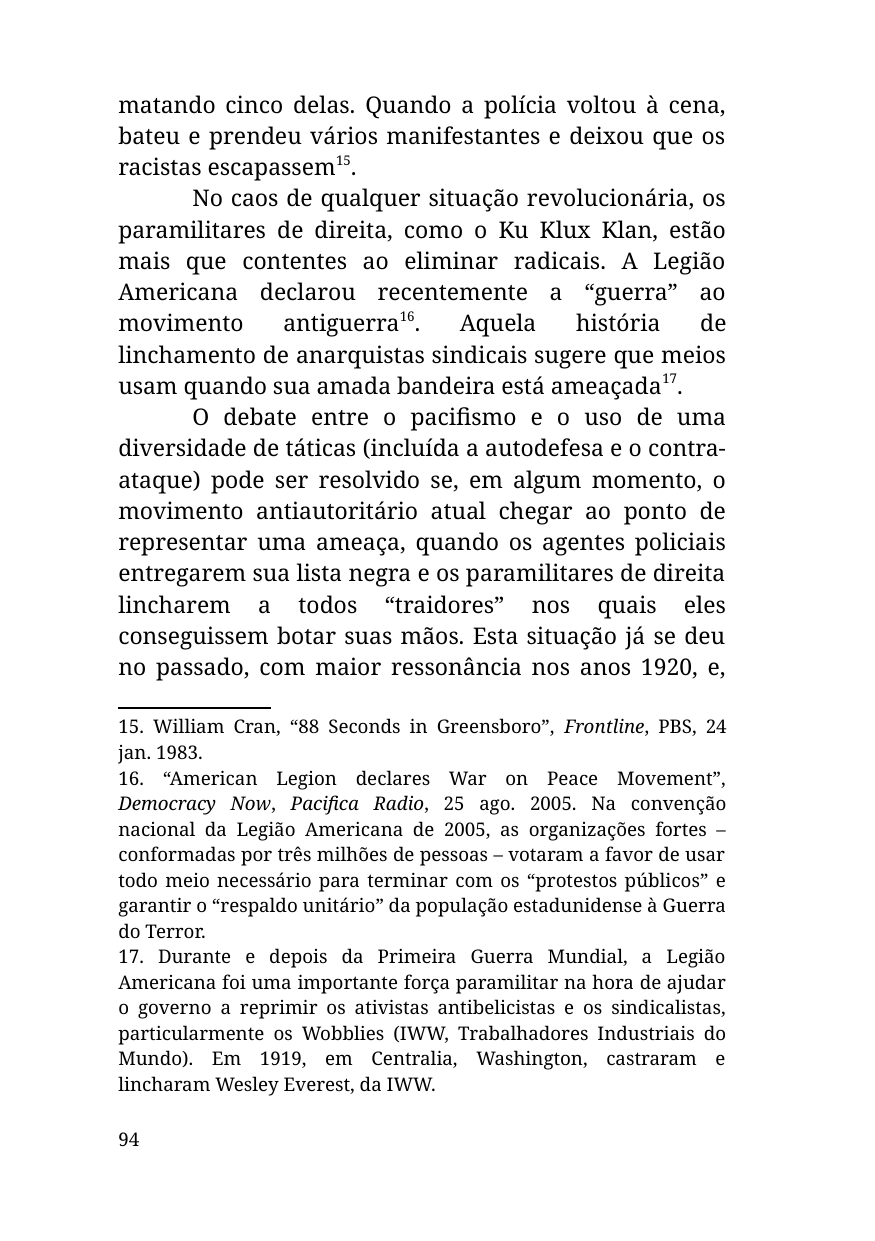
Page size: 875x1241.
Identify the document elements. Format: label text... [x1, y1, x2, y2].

text . William Cran, “88 Seconds in Greensboro”, Frontline, PBS, 24 jan. 1983. [118, 714, 726, 765]
text No caos de qualquer situação revolucionária, os paramilitares de direita, como o Ku Klux Klan, estão mais que contentes ao eliminar radicais. A Legião Americana declarou recentemente a “guerra” ao movimento antiguerra. Aquela história de linchamento de anarquistas sindicais sugere que meios usam quando sua amada bandeira está ameaçada. [118, 182, 726, 401]
text . “American Legion declares War on Peace Movement”, Democracy Now, Pacifica Radio, 25 ago. 2005. Na convenção nacional da Legião Americana de 2005, as organizações fortes – conformadas por três milhões de pessoas – votaram a favor de usar todo meio necessário para terminar com os “protestos públicos” e garantir o “respaldo unitário” da população estadunidense à Guerra do Terror. [118, 765, 726, 943]
text O debate entre o pacifismo e o uso de uma diversidade de táticas (incluída a autodefesa e o contra-ataque) pode ser resolvido se, em algum momento, o movimento antiautoritário atual chegar ao ponto de representar uma ameaça, quando os agentes policiais entregarem sua lista negra e os paramilitares de direita lincharem a todos “traidores” nos quais eles conseguissem botar suas mãos. Esta situação já se deu no passado, com maior ressonância nos anos 1920, e, [118, 401, 726, 682]
text matando cinco delas. Quando a polícia voltou à cena, bateu e prendeu vários manifestantes e deixou que os racistas escapassem. [118, 88, 726, 182]
text . Durante e depois da Primeira Guerra Mundial, a Legião Americana foi uma importante força paramilitar na hora de ajudar o governo a reprimir os ativistas antibelicistas e os sindicalistas, particularmente os Wobblies (IWW, Trabalhadores Industriais do Mundo). Em 1919, em Centralia, Washington, castraram e lincharam Wesley Everest, da IWW. [118, 943, 726, 1097]
